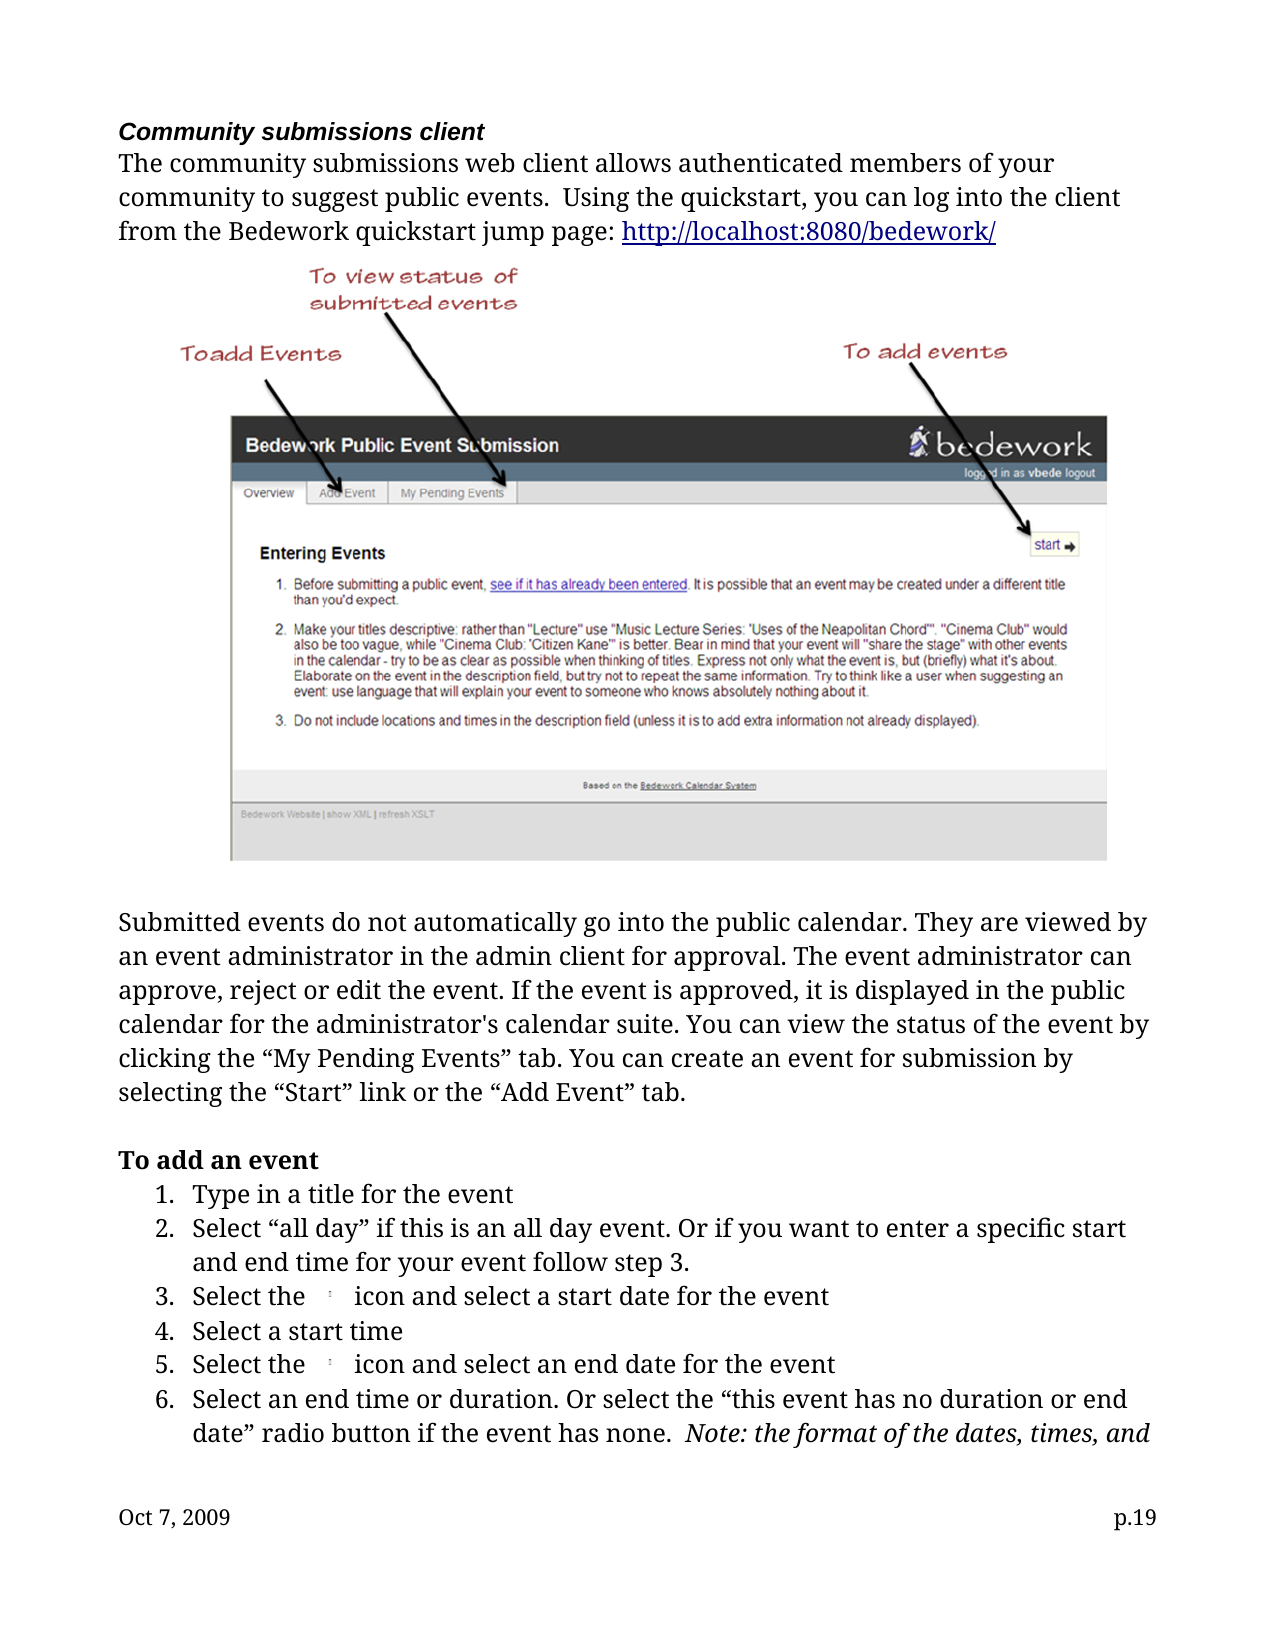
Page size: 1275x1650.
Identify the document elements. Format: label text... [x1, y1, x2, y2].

subtitle Community submissions client [118, 118, 1157, 146]
list Type in a title for the event [154, 1177, 1157, 1211]
text To add an event [118, 1143, 1157, 1177]
list Select a start time [154, 1313, 1157, 1347]
text The community submissions web client allows authenticated members of your community to suggest public events. Using the quickstart, you can log into the client from the Bedework quickstart jump page: http://localhost:8080/bedework/ [118, 146, 1157, 248]
list Select an end time or duration. Or select the “this event has no duration or end date” radio button if the event has none. Note: the format of the dates, times, and [154, 1381, 1157, 1449]
picture [181, 265, 1109, 861]
list Select the icon and select a start date for the event [154, 1279, 1157, 1313]
list Select “all day” if this is an all day event. Or if you want to enter a specific start and end time for your event follow step 3. [154, 1211, 1157, 1279]
list Select the icon and select an end date for the event [154, 1347, 1157, 1381]
text Submitted events do not automatically go into the public calendar. They are viewed by an event administrator in the admin client for approval. The event administrator can approve, reject or edit the event. If the event is approved, it is displayed in the public calendar for the administrator's calendar suite. You can view the status of the event by clicking the “My Pending Events” tab. You can create an event for submission by selecting the “Start” link or the “Add Event” tab. [118, 904, 1157, 1109]
